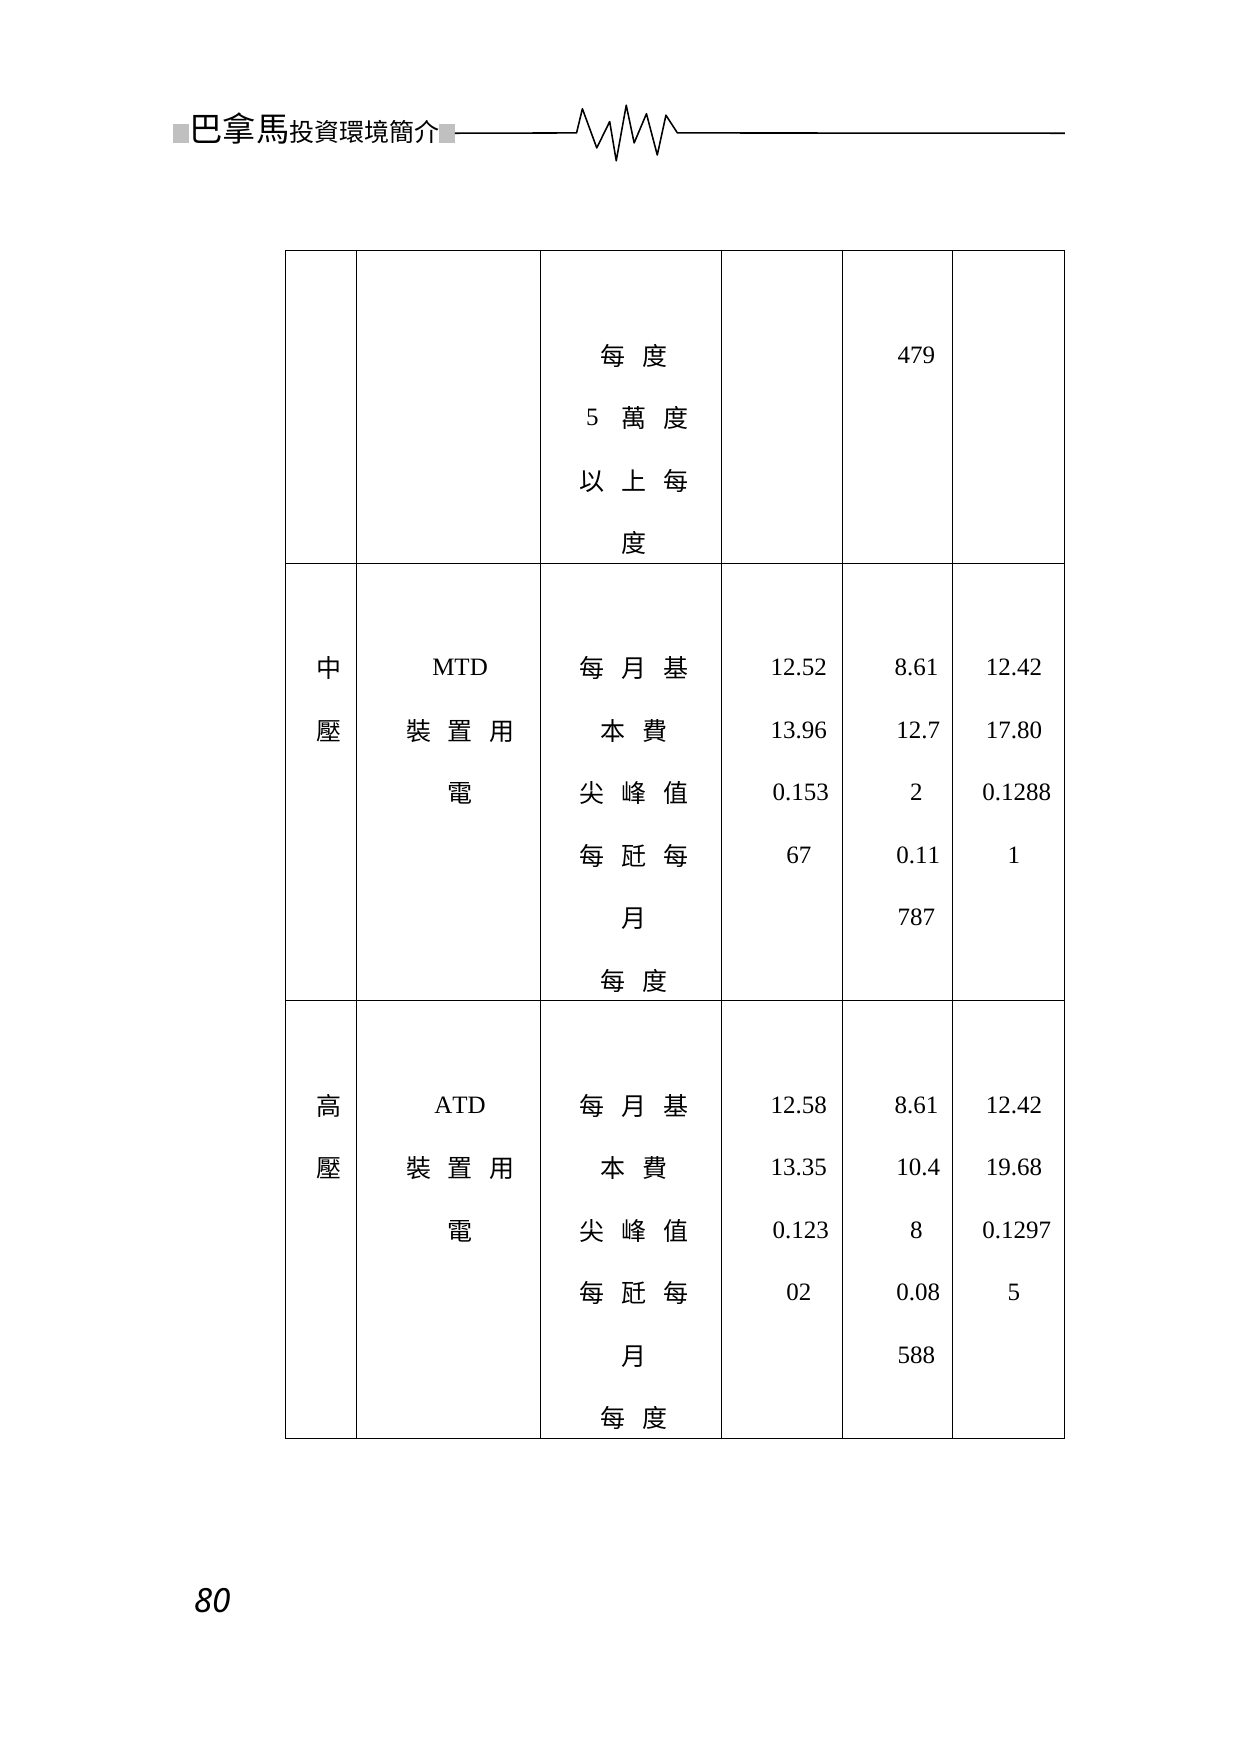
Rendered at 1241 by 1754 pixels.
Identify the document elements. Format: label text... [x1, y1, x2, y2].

table_cell [953, 251, 1064, 563]
table_cell 高壓 [286, 1001, 356, 1438]
table_cell 12.52 13.96 0.15367 [722, 564, 842, 1000]
table_cell 12.42 19.68 0.12975 [953, 1001, 1064, 1438]
table_cell 每度 5萬度以上每度 [541, 251, 721, 563]
table_cell 8.61 12.72 0.11787 [843, 564, 952, 1000]
table_cell [722, 251, 842, 563]
table_cell ATD 裝置用電 [357, 1001, 540, 1438]
table_cell 每月基本費 尖峰值每瓩每月 每度 [541, 1001, 721, 1438]
table_cell 479 [843, 251, 952, 563]
table_cell [286, 251, 356, 563]
table_cell 中壓 [286, 564, 356, 1000]
table_cell 8.61 10.48 0.08588 [843, 1001, 952, 1438]
table_cell 12.42 17.80 0.12881 [953, 564, 1064, 1000]
table_cell 12.58 13.35 0.12302 [722, 1001, 842, 1438]
table_cell [357, 251, 540, 563]
table_cell 每月基本費 尖峰值每瓩每月 每度 [541, 564, 721, 1000]
table_cell MTD 裝置用電 [357, 564, 540, 1000]
